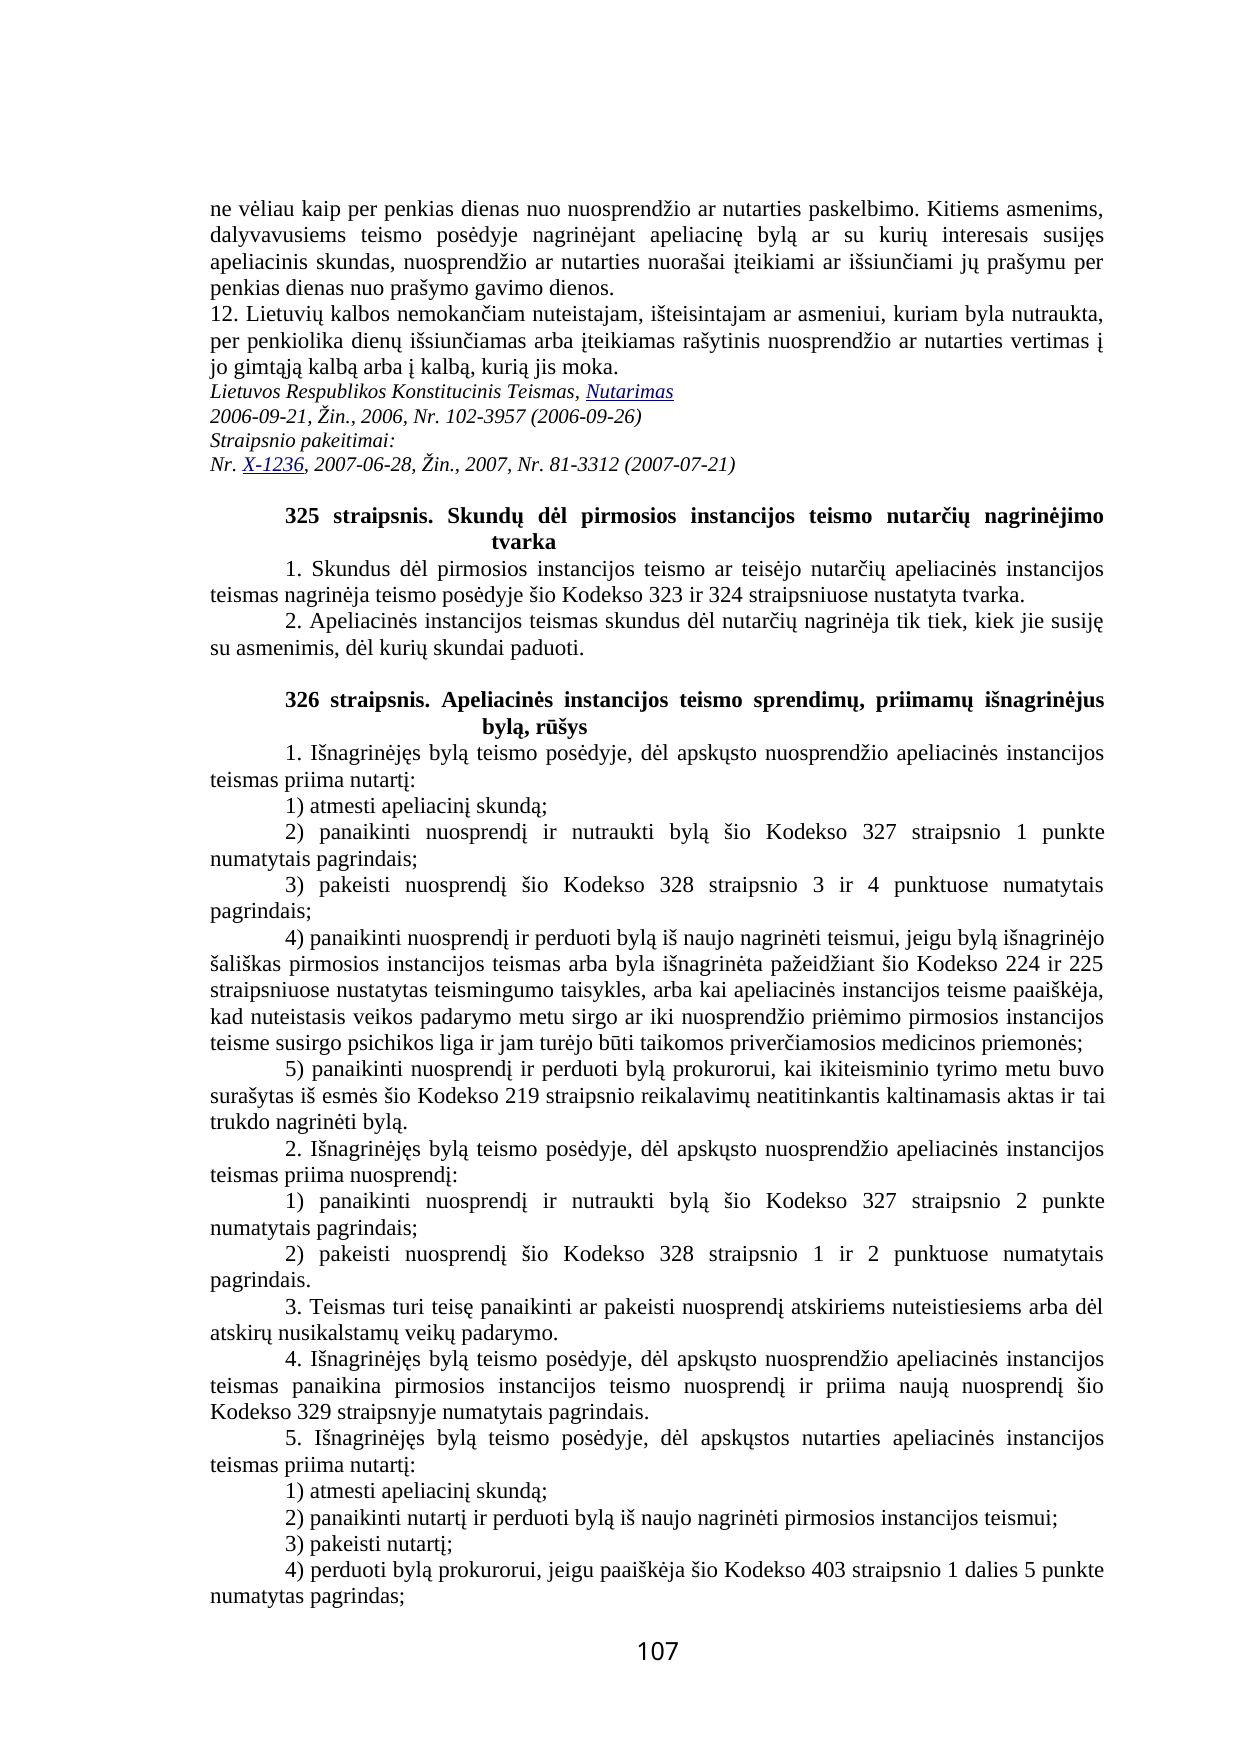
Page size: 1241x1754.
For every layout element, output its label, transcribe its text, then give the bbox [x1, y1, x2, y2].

text Straipsnio pakeitimai: [210, 428, 1106, 452]
text 1) atmesti apeliacinį skundą; [210, 792, 1106, 818]
text 2) pakeisti nuosprendį šio Kodekso 328 straipsnio 1 ir 2 punktuose numatytais pagrindais. [210, 1240, 1106, 1293]
text ne vėliau kaip per penkias dienas nuo nuosprendžio ar nutarties paskelbimo. Kitiems asmenims, dalyvavusiems teismo posėdyje nagrinėjant apeliacinę bylą ar su kurių interesais susijęs apeliacinis skundas, nuosprendžio ar nutarties nuorašai įteikiami ar išsiunčiami jų prašymu per penkias dienas nuo prašymo gavimo dienos. [210, 195, 1106, 300]
text 4) panaikinti nuosprendį ir perduoti bylą iš naujo nagrinėti teismui, jeigu bylą išnagrinėjo šališkas pirmosios instancijos teismas arba byla išnagrinėta pažeidžiant šio Kodekso 224 ir 225 straipsniuose nustatytas teismingumo taisykles, arba kai apeliacinės instancijos teisme paaiškėja, kad nuteistasis veikos padarymo metu sirgo ar iki nuosprendžio priėmimo pirmosios instancijos teisme susirgo psichikos liga ir jam turėjo būti taikomos priverčiamosios medicinos priemonės; [210, 924, 1106, 1056]
text 1) atmesti apeliacinį skundą; [210, 1477, 1106, 1503]
text 3) pakeisti nuosprendį šio Kodekso 328 straipsnio 3 ir 4 punktuose numatytais pagrindais; [210, 871, 1106, 924]
text 325 straipsnis. Skundų dėl pirmosios instancijos teismo nutarčių nagrinėjimo tvarka [285, 502, 1106, 555]
text 4) perduoti bylą prokurorui, jeigu paaiškėja šio Kodekso 403 straipsnio 1 dalies 5 punkte numatytas pagrindas; [210, 1556, 1106, 1609]
text Lietuvos Respublikos Konstitucinis Teismas, Nutarimas [210, 379, 1106, 403]
text 1) panaikinti nuosprendį ir nutraukti bylą šio Kodekso 327 straipsnio 2 punkte numatytais pagrindais; [210, 1187, 1106, 1240]
text 5. Išnagrinėjęs bylą teismo posėdyje, dėl apskųstos nutarties apeliacinės instancijos teismas priima nutartį: [210, 1424, 1106, 1477]
text 1. Skundus dėl pirmosios instancijos teismo ar teisėjo nutarčių apeliacinės instancijos teismas nagrinėja teismo posėdyje šio Kodekso 323 ir 324 straipsniuose nustatyta tvarka. [210, 555, 1106, 607]
text 2. Apeliacinės instancijos teismas skundus dėl nutarčių nagrinėja tik tiek, kiek jie susiję su asmenimis, dėl kurių skundai paduoti. [210, 607, 1106, 660]
text 12. Lietuvių kalbos nemokančiam nuteistajam, išteisintajam ar asmeniui, kuriam byla nutraukta, per penkiolika dienų išsiunčiamas arba įteikiamas rašytinis nuosprendžio ar nutarties vertimas į jo gimtąją kalbą arba į kalbą, kurią jis moka. [210, 300, 1106, 379]
text Nr. X-1236, 2007-06-28, Žin., 2007, Nr. 81-3312 (2007-07-21) [210, 452, 1106, 476]
text 2. Išnagrinėjęs bylą teismo posėdyje, dėl apskųsto nuosprendžio apeliacinės instancijos teismas priima nuosprendį: [210, 1134, 1106, 1187]
text 1. Išnagrinėjęs bylą teismo posėdyje, dėl apskųsto nuosprendžio apeliacinės instancijos teismas priima nutartį: [210, 739, 1106, 792]
text 2) panaikinti nuosprendį ir nutraukti bylą šio Kodekso 327 straipsnio 1 punkte numatytais pagrindais; [210, 818, 1106, 871]
text 326 straipsnis. Apeliacinės instancijos teismo sprendimų, priimamų išnagrinėjus bylą, rūšys [285, 687, 1106, 739]
text 2006-09-21, Žin., 2006, Nr. 102-3957 (2006-09-26) [210, 403, 1106, 428]
text 5) panaikinti nuosprendį ir perduoti bylą prokurorui, kai ikiteisminio tyrimo metu buvo surašytas iš esmės šio Kodekso 219 straipsnio reikalavimų neatitinkantis kaltinamasis aktas ir tai trukdo nagrinėti bylą. [210, 1056, 1106, 1134]
text 3. Teismas turi teisę panaikinti ar pakeisti nuosprendį atskiriems nuteistiesiems arba dėl atskirų nusikalstamų veikų padarymo. [210, 1293, 1106, 1345]
text 2) panaikinti nutartį ir perduoti bylą iš naujo nagrinėti pirmosios instancijos teismui; [210, 1503, 1106, 1530]
text 4. Išnagrinėjęs bylą teismo posėdyje, dėl apskųsto nuosprendžio apeliacinės instancijos teismas panaikina pirmosios instancijos teismo nuosprendį ir priima naują nuosprendį šio Kodekso 329 straipsnyje numatytais pagrindais. [210, 1345, 1106, 1424]
text 3) pakeisti nutartį; [210, 1530, 1106, 1556]
